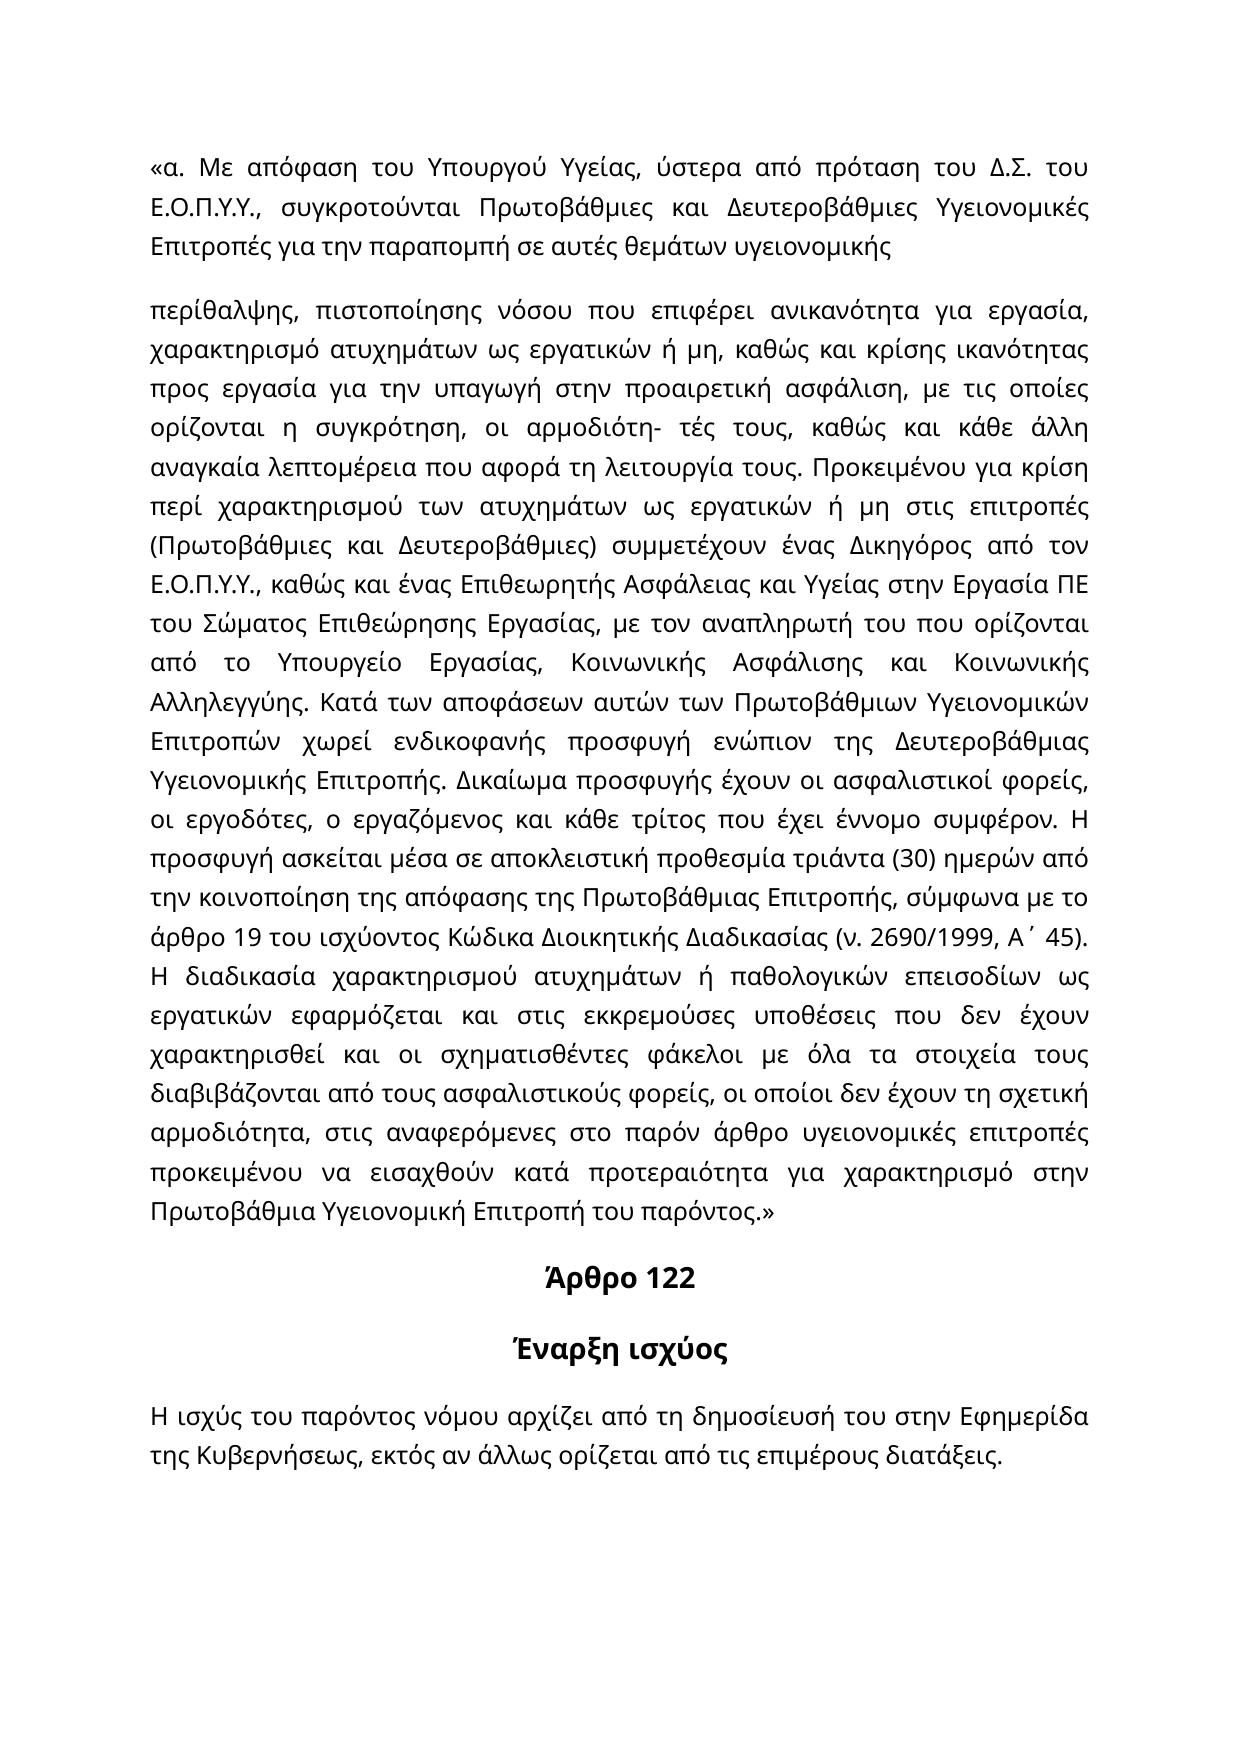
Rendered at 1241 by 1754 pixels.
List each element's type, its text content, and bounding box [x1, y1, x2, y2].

subtitle Άρθρο 122 [150, 1257, 1090, 1297]
text «α. Με απόφαση του Υπουργού Υγείας, ύστερα από πρόταση του Δ.Σ. του Ε.Ο.Π.Υ.Υ., συγκροτούνται Πρωτοβάθμιες και Δευτεροβάθμιες Υγειονομικές Επιτροπές για την παραπομπή σε αυτές θεμάτων υγειονομικής [150, 150, 1090, 262]
text Η ισχύς του παρόντος νόμου αρχίζει από τη δημοσίευσή του στην Εφημερίδα της Κυβερνήσεως, εκτός αν άλλως ορίζεται από τις επιμέρους διατάξεις. [150, 1399, 1090, 1472]
subtitle Έναρξη ισχύος [150, 1328, 1090, 1368]
text περίθαλψης, πιστοποίησης νόσου που επιφέρει ανικανότητα για εργασία, χαρακτηρισμό ατυχημάτων ως εργατικών ή μη, καθώς και κρίσης ικανότητας προς εργασία για την υπαγωγή στην προαιρετική ασφάλιση, με τις οποίες ορίζονται η συγκρότηση, οι αρμοδιότη- τές τους, καθώς και κάθε άλλη αναγκαία λεπτομέρεια που αφορά τη λειτουργία τους. Προκειμένου για κρίση περί χαρακτηρισμού των ατυχημάτων ως εργατικών ή μη στις επιτροπές (Πρωτοβάθμιες και Δευτεροβάθμιες) συμμετέχουν ένας Δικηγόρος από τον Ε.Ο.Π.Υ.Υ., καθώς και ένας Επιθεωρητής Ασφάλειας και Υγείας στην Εργασία ΠΕ του Σώματος Επιθεώρησης Εργασίας, με τον αναπληρωτή του που ορίζονται από το Υπουργείο Εργασίας, Κοινωνικής Ασφάλισης και Κοινωνικής Αλληλεγγύης. Κατά των αποφάσεων αυτών των Πρωτοβάθμιων Υγειονομικών Επιτροπών χωρεί ενδικοφανής προσφυγή ενώπιον της Δευτεροβάθμιας Υγειονομικής Επιτροπής. Δικαίωμα προσφυγής έχουν οι ασφαλιστικοί φορείς, οι εργοδότες, ο εργαζόμενος και κάθε τρίτος που έχει έννομο συμφέρον. Η προσφυγή ασκείται μέσα σε αποκλειστική προθεσμία τριάντα (30) ημερών από την κοινοποίηση της απόφασης της Πρωτοβάθμιας Επιτροπής, σύμφωνα με το άρθρο 19 του ισχύοντος Κώδικα Διοικητικής Διαδικασίας (ν. 2690/1999, Α΄ 45). Η διαδικασία χαρακτηρισμού ατυχημάτων ή παθολογικών επεισοδίων ως εργατικών εφαρμόζεται και στις εκκρεμούσες υποθέσεις που δεν έχουν χαρακτηρισθεί και οι σχηματισθέντες φάκελοι με όλα τα στοιχεία τους διαβιβάζονται από τους ασφαλιστικούς φορείς, οι οποίοι δεν έχουν τη σχετική αρμοδιότητα, στις αναφερόμενες στο παρόν άρθρο υγειονομικές επιτροπές προκειμένου να εισαχθούν κατά προτεραιότητα για χαρακτηρισμό στην Πρωτοβάθμια Υγειονομική Επιτροπή του παρόντος.» [150, 292, 1090, 1227]
